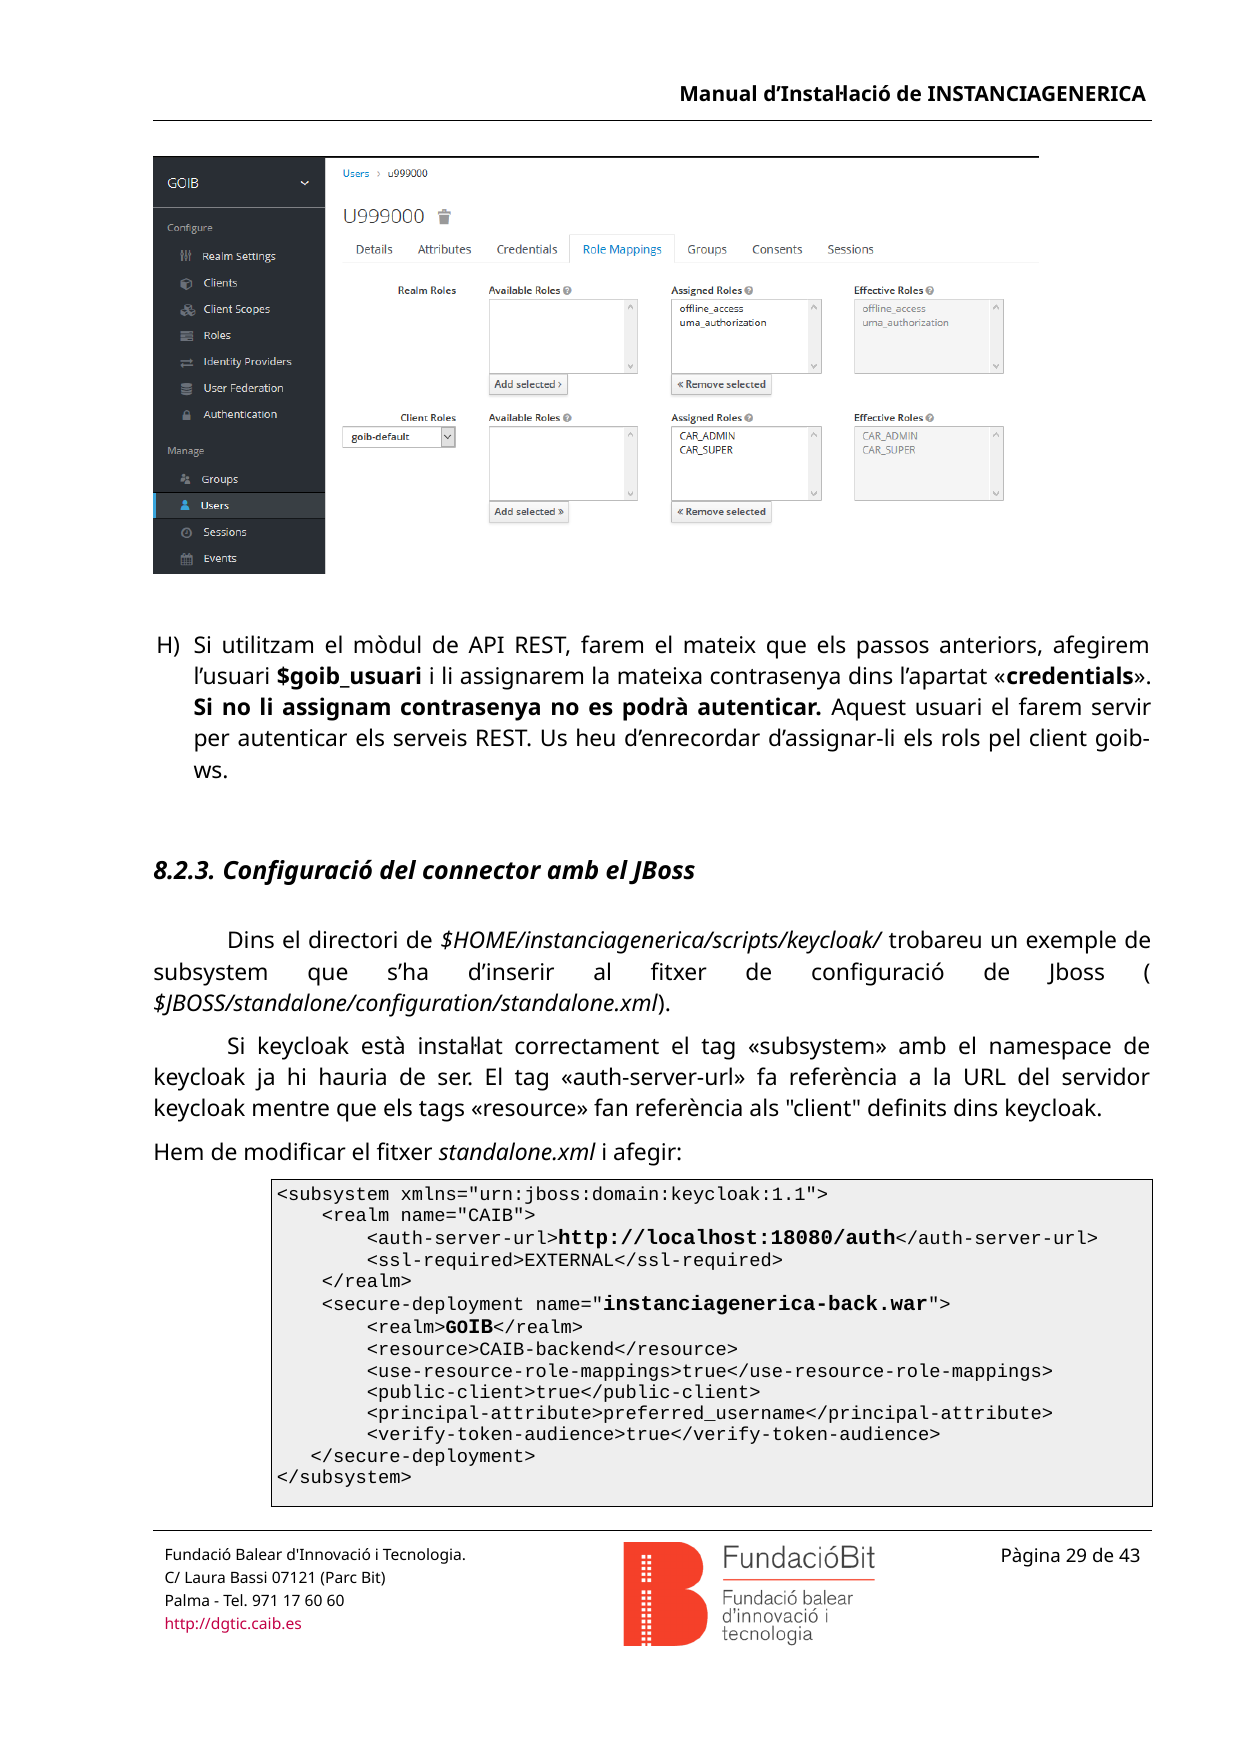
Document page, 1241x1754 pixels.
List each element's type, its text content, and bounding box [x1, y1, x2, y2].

text Si keycloak està instal·lat correctament el tag «subsystem» amb el namespace de keycloak ja hi hauria de ser. El tag «auth-server-url» fa referència a la URL del servidor keycloak mentre que els tags «resource» fan referència als "client" definits dins keycloak. [153, 1030, 1152, 1124]
subtitle Configuració del connector amb el JBoss [153, 853, 1152, 887]
table_header <subsystem xmlns="urn:jboss:domain:keycloak:1.1"> <realm name="CAIB"> <auth-server-url>http://localhost:18080/auth</auth-server-url> <ssl-required>EXTERNAL</ssl-required> </realm> <secure-deployment name="instanciagenerica-back.war"> <realm>GOIB</realm> <resource>CAIB-backend</resource> <use-resource-role-mappings>true</use-resource-role-mappings> <public-client>true</public-client> <principal-attribute>preferred_username</principal-attribute> <verify-token-audience>true</verify-token-audience> </secure-deployment> </subsystem> [272, 1180, 1152, 1506]
text Hem de modificar el fitxer standalone.xml i afegir: [153, 1135, 1152, 1167]
text Dins el directori de $HOME/instanciagenerica/scripts/keycloak/ trobareu un exemple de subsystem que s’ha d’inserir al fitxer de configuració de Jboss ( $JBOSS/standalone/configuration/standalone.xml). [153, 893, 1152, 1018]
picture [153, 156, 1039, 574]
picture [623, 1542, 875, 1646]
list Si utilitzam el mòdul de API REST, farem el mateix que els passos anteriors, afegirem l’usuari $goib_usuari i li assignarem la mateixa contrasenya dins l’apartat «credentials». Si no li assignam contrasenya no es podrà autenticar. Aquest usuari el farem servir per autenticar els serveis REST. Us heu d’enrecordar d’assignar-li els rols pel client goib-ws. [156, 628, 1152, 785]
